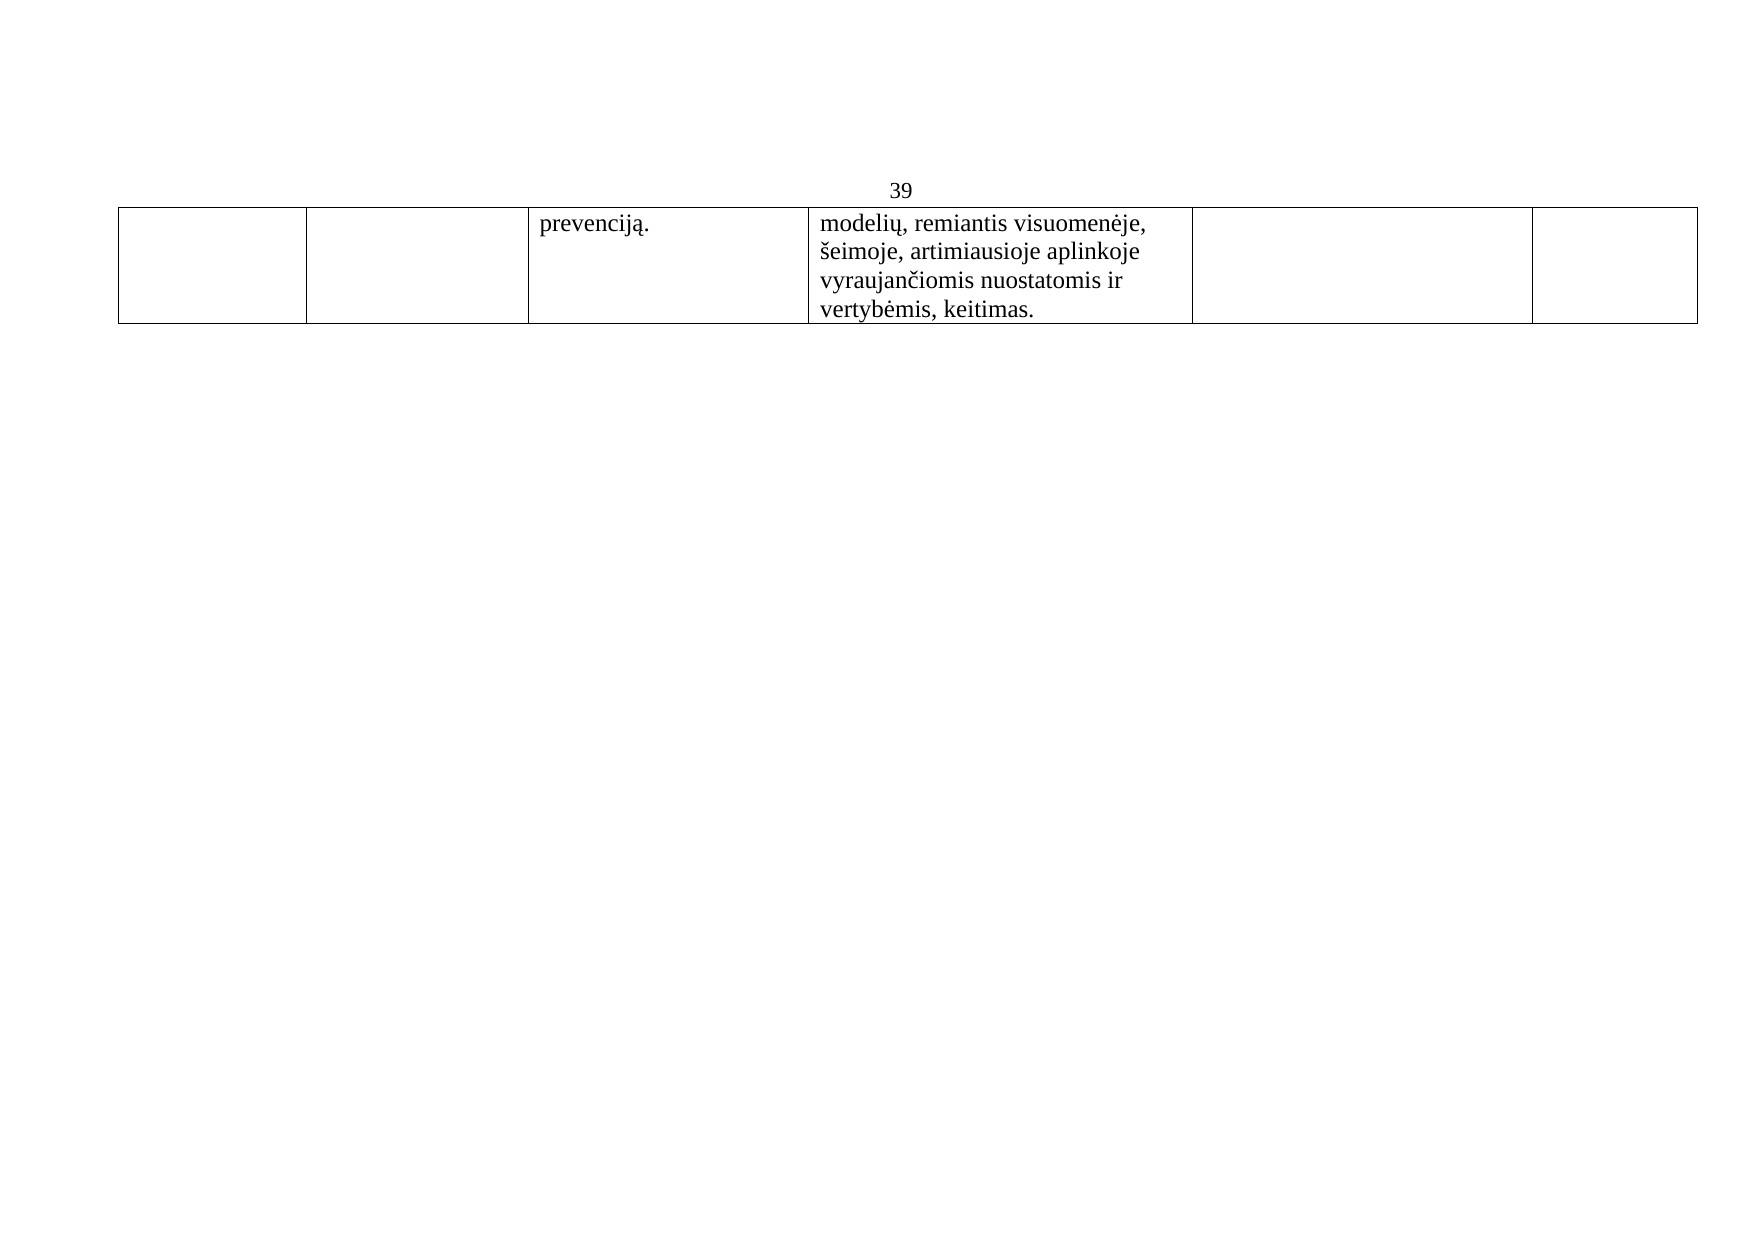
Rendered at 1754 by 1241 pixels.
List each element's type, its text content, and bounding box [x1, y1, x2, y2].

table_cell modelių, remiantis visuomenėje, šeimoje, artimiausioje aplinkoje vyraujančiomis nuostatomis ir vertybėmis, keitimas. [809, 208, 1192, 323]
table_cell [119, 208, 306, 323]
table_cell prevenciją. [529, 208, 808, 323]
table_cell [307, 208, 528, 323]
table_cell [1193, 208, 1532, 323]
table_cell [1533, 208, 1697, 323]
